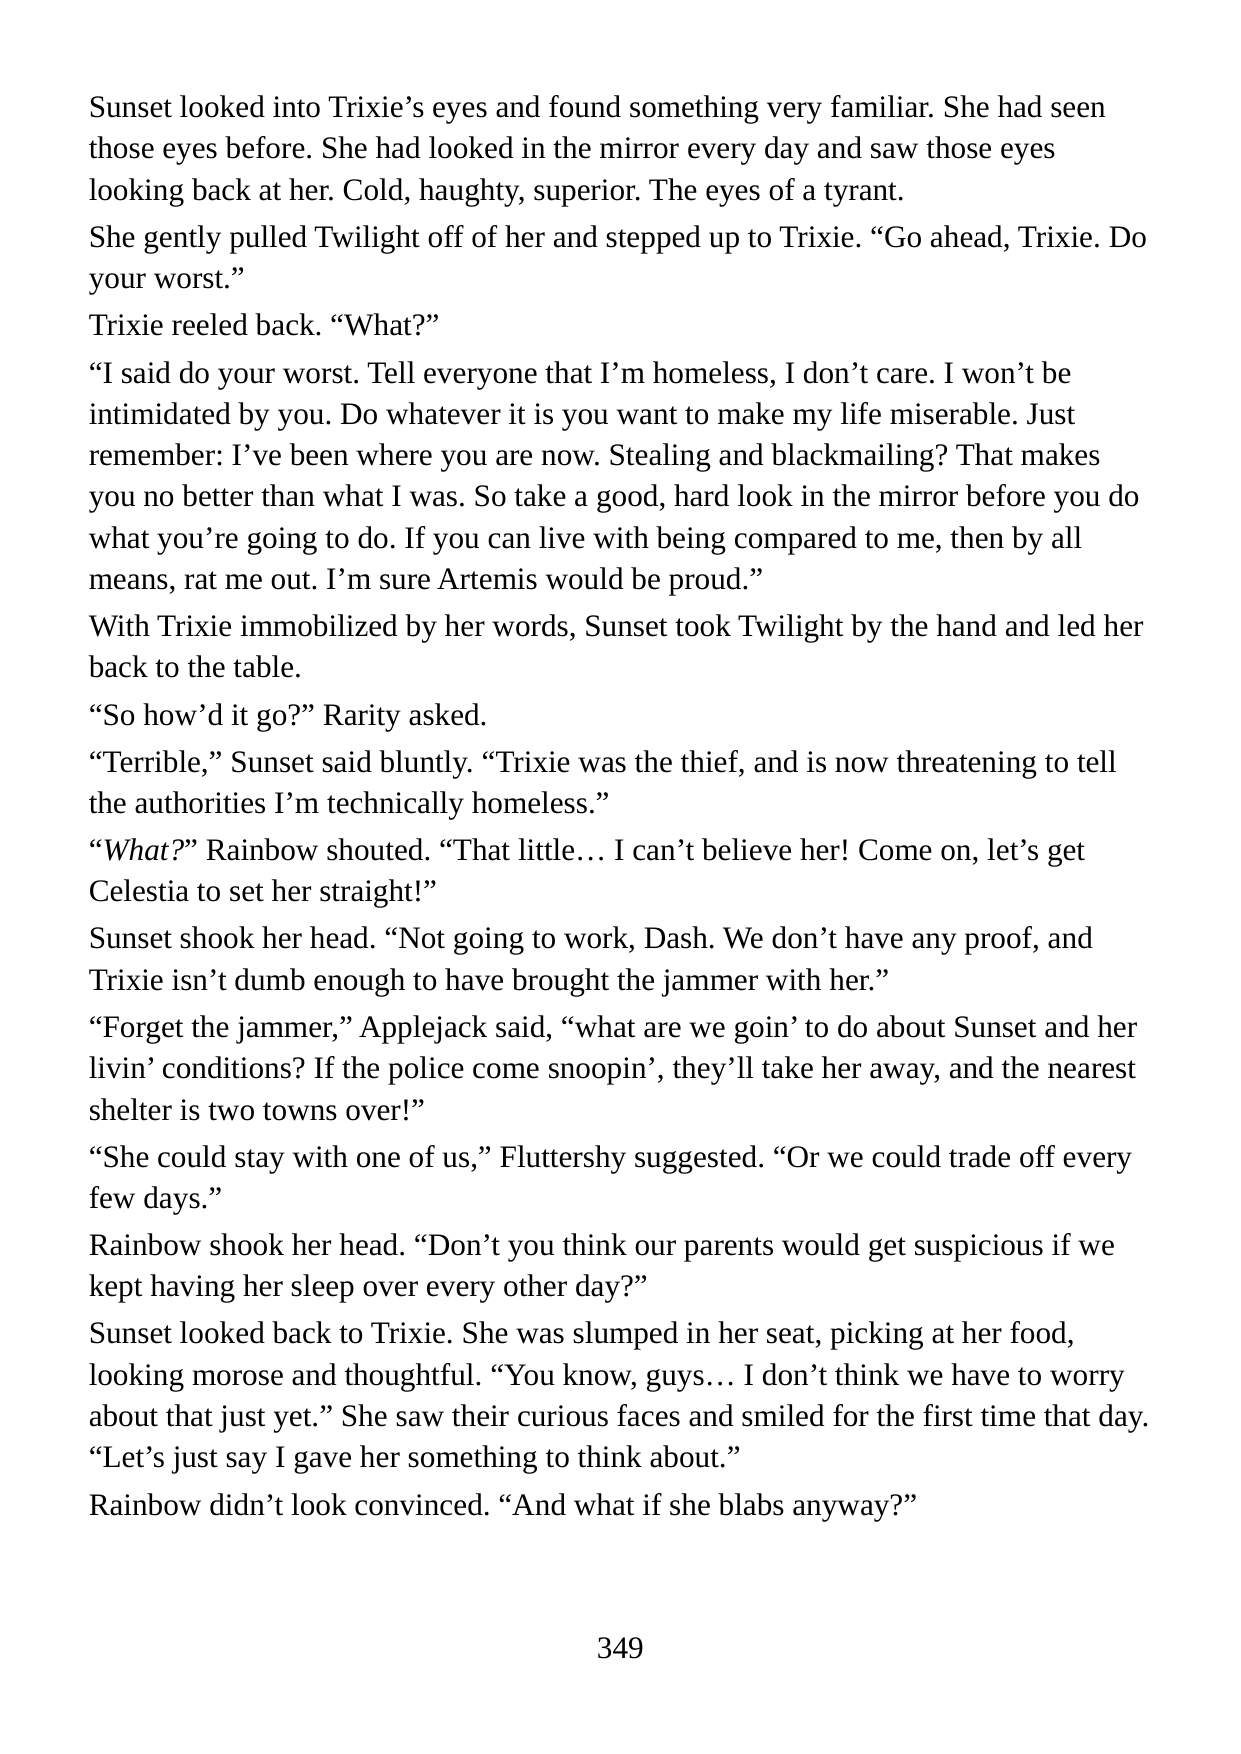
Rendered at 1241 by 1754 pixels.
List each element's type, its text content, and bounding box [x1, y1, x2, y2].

text “Forget the jammer,” Applejack said, “what are we goin’ to do about Sunset and her livin’ conditions? If the police come snoopin’, they’ll take her away, and the nearest shelter is two towns over!” [88, 1008, 1152, 1127]
text She gently pulled Twilight off of her and stepped up to Trixie. “Go ahead, Trixie. Do your worst.” [88, 218, 1152, 295]
text “Terrible,” Sunset said bluntly. “Trixie was the thief, and is now threatening to tell the authorities I’m technically homeless.” [88, 743, 1152, 820]
text “She could stay with one of us,” Fluttershy suggested. “Or we could trade off every few days.” [88, 1138, 1152, 1215]
text Sunset shook her head. “Not going to work, Dash. We don’t have any proof, and Trixie isn’t dumb enough to have brought the jammer with her.” [88, 920, 1152, 997]
text “I said do your worst. Tell everyone that I’m homeless, I don’t care. I won’t be intimidated by you. Do whatever it is you want to make my life miserable. Just remember: I’ve been where you are now. Stealing and blackmailing? That makes you no better than what I was. So take a good, hard look in the mirror before you do what you’re going to do. If you can live with being compared to me, then by all means, rat me out. I’m sure Artemis would be proud.” [88, 354, 1152, 596]
text Sunset looked back to Trixie. She was slumped in her seat, picking at her food, looking morose and thoughtful. “You know, guys… I don’t think we have to worry about that just yet.” She saw their curious faces and smiled for the first time that day. “Let’s just say I gave her something to think about.” [88, 1315, 1152, 1474]
text “So how’d it go?” Rarity asked. [88, 696, 1152, 732]
text Sunset looked into Trixie’s eyes and found something very familiar. She had seen those eyes before. She had looked in the mirror every day and saw those eyes looking back at her. Cold, haughty, superior. The eyes of a tyrant. [88, 88, 1152, 207]
text With Trixie immobilized by her words, Sunset took Twilight by the hand and led her back to the table. [88, 607, 1152, 684]
text Trixie reeled back. “What?” [88, 307, 1152, 343]
text Rainbow shook her head. “Don’t you think our parents would get suspicious if we kept having her sleep over every other day?” [88, 1226, 1152, 1303]
text Rainbow didn’t look convinced. “And what if she blabs anyway?” [88, 1486, 1152, 1522]
text “What?” Rainbow shouted. “That little… I can’t believe her! Come on, let’s get Celestia to set her straight!” [88, 831, 1152, 908]
